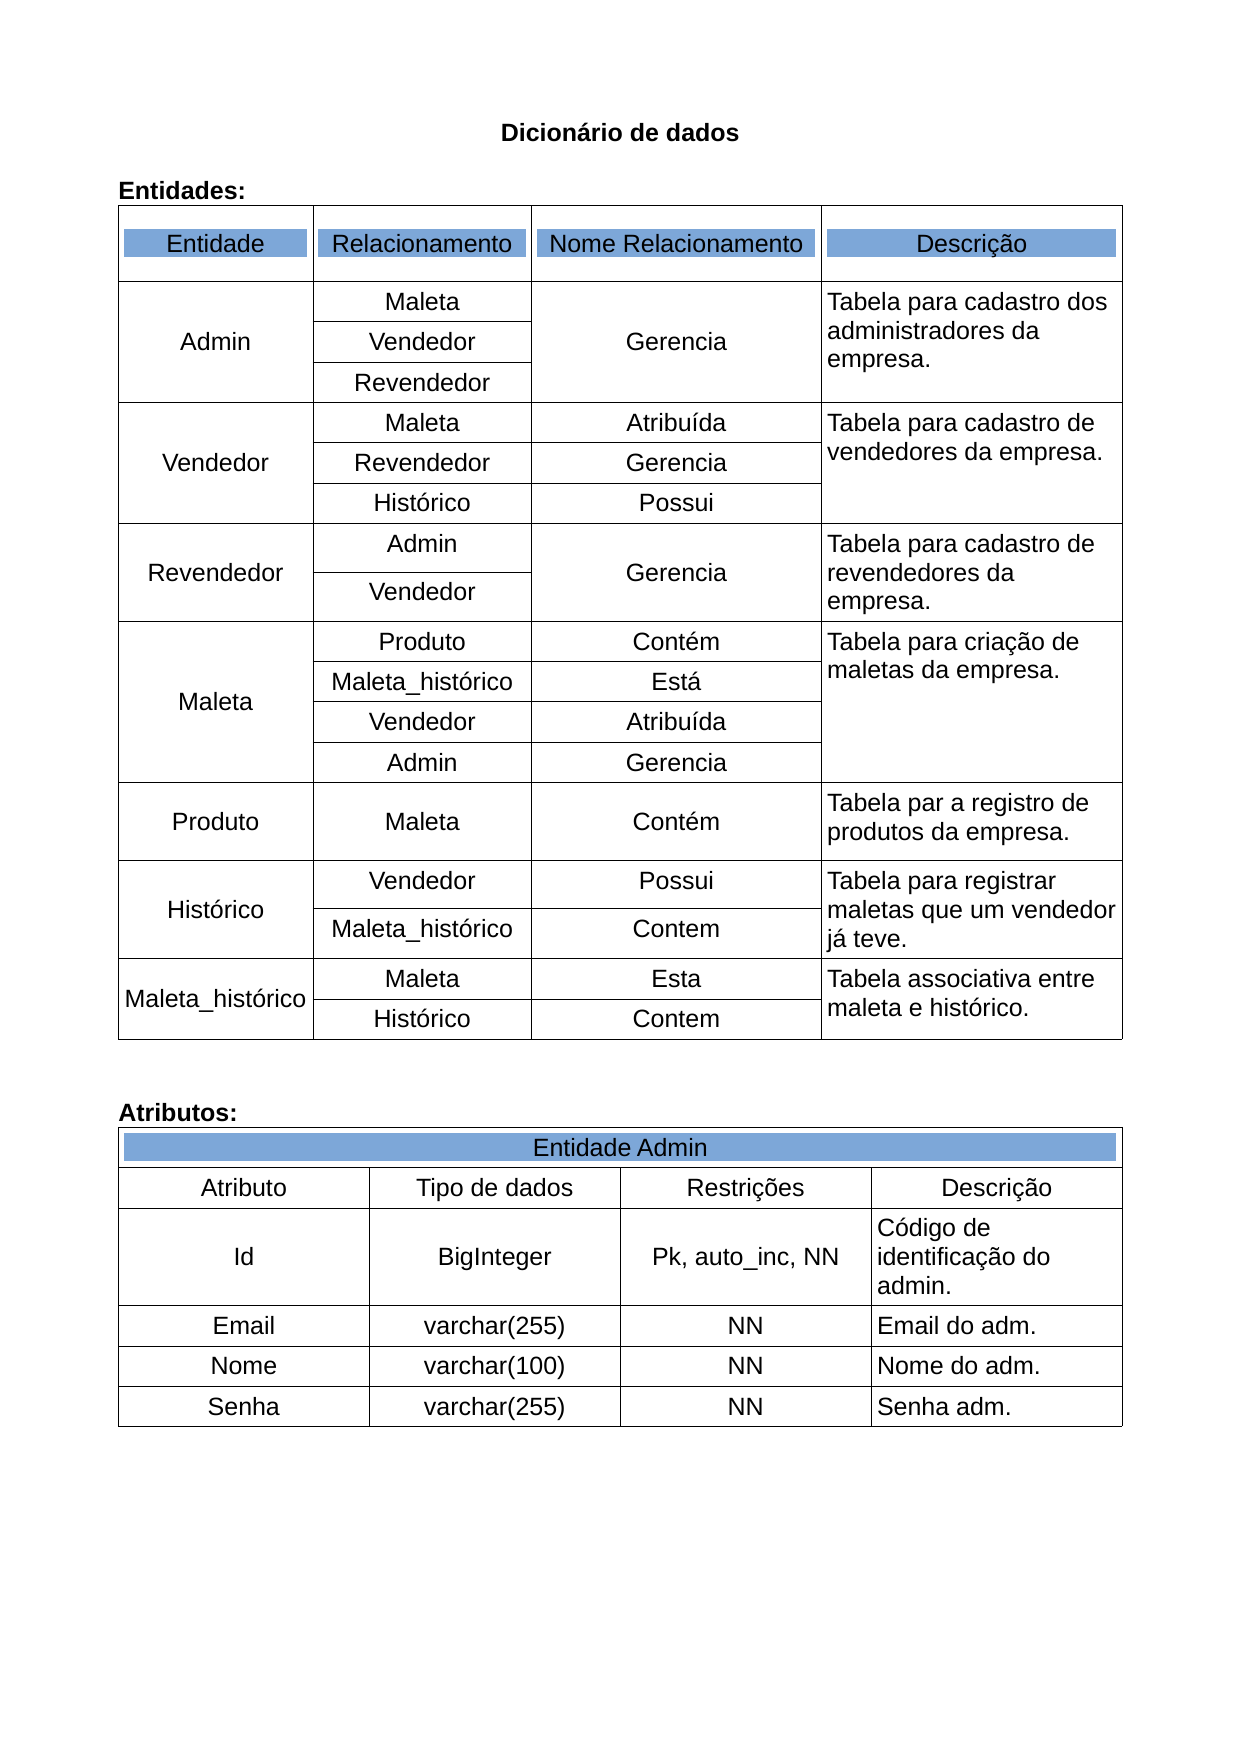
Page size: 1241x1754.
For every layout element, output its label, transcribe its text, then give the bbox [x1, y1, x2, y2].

table_cell varchar(255) [370, 1306, 620, 1346]
table_cell Esta [532, 959, 821, 998]
table_cell Contem [532, 1000, 821, 1039]
table_cell Vendedor [314, 573, 531, 621]
table_cell Tabela par a registro de produtos da empresa. [822, 783, 1122, 860]
table_cell varchar(255) [370, 1387, 620, 1426]
table_cell Admin [314, 743, 531, 782]
table_cell Senha adm. [872, 1387, 1122, 1426]
table_cell Restrições [621, 1168, 871, 1207]
table_cell Maleta [314, 959, 531, 998]
table_cell NN [621, 1306, 871, 1346]
table_cell Código de identificação do admin. [872, 1209, 1122, 1305]
table_cell Maleta_histórico [314, 909, 531, 958]
table_cell Gerencia [532, 282, 821, 402]
table_cell Email do adm. [872, 1306, 1122, 1346]
table_cell Vendedor [314, 702, 531, 742]
table_cell Atribuída [532, 403, 821, 442]
table_cell Contém [532, 783, 821, 860]
table_cell Maleta_histórico [314, 662, 531, 701]
table_cell Admin [314, 524, 531, 572]
table_cell Contem [532, 909, 821, 958]
table_cell Tabela para cadastro dos administradores da empresa. [822, 282, 1122, 402]
table_cell Gerencia [532, 743, 821, 782]
table_cell Maleta [314, 783, 531, 860]
table_cell Revendedor [314, 363, 531, 402]
text Atributos: [118, 1098, 1122, 1127]
table_header Nome Relacionamento [532, 206, 821, 281]
table_cell Email [119, 1306, 369, 1346]
table_cell Maleta [314, 403, 531, 442]
table_cell Maleta [314, 282, 531, 321]
table_cell Está [532, 662, 821, 701]
table_cell Histórico [314, 1000, 531, 1039]
table_cell varchar(100) [370, 1347, 620, 1386]
table_cell Produto [119, 783, 313, 860]
table_cell Nome do adm. [872, 1347, 1122, 1386]
table_cell Admin [119, 282, 313, 402]
table_cell NN [621, 1387, 871, 1426]
table_cell Tabela para criação de maletas da empresa. [822, 622, 1122, 782]
table_cell Maleta [119, 622, 313, 782]
table_header Entidade Admin [119, 1128, 1122, 1167]
table_cell Tipo de dados [370, 1168, 620, 1207]
table_cell Atributo [119, 1168, 369, 1207]
table_cell BigInteger [370, 1209, 620, 1305]
table_cell Vendedor [119, 403, 313, 523]
table_cell Histórico [119, 861, 313, 958]
text Dicionário de dados [118, 118, 1122, 147]
table_cell Revendedor [314, 443, 531, 483]
table_cell Tabela associativa entre maleta e histórico. [822, 959, 1122, 1039]
table_cell NN [621, 1347, 871, 1386]
table_header Relacionamento [314, 206, 531, 281]
table_cell Gerencia [532, 443, 821, 483]
table_cell Gerencia [532, 524, 821, 621]
table_cell Possui [532, 484, 821, 523]
table_cell Histórico [314, 484, 531, 523]
table_cell Senha [119, 1387, 369, 1426]
table_cell Descrição [872, 1168, 1122, 1207]
table_cell Tabela para cadastro de revendedores da empresa. [822, 524, 1122, 621]
table_cell Id [119, 1209, 369, 1305]
table_cell Atribuída [532, 702, 821, 742]
table_cell Tabela para registrar maletas que um vendedor já teve. [822, 861, 1122, 958]
table_header Entidade [119, 206, 313, 281]
table_header Descrição [822, 206, 1122, 281]
text Entidades: [118, 176, 1122, 205]
table_cell Contém [532, 622, 821, 661]
table_cell Vendedor [314, 861, 531, 908]
table_cell Maleta_histórico [119, 959, 313, 1039]
table_cell Possui [532, 861, 821, 908]
table_cell Produto [314, 622, 531, 661]
table_cell Vendedor [314, 322, 531, 362]
table_cell Pk, auto_inc, NN [621, 1209, 871, 1305]
table_cell Revendedor [119, 524, 313, 621]
table_cell Nome [119, 1347, 369, 1386]
table_cell Tabela para cadastro de vendedores da empresa. [822, 403, 1122, 523]
